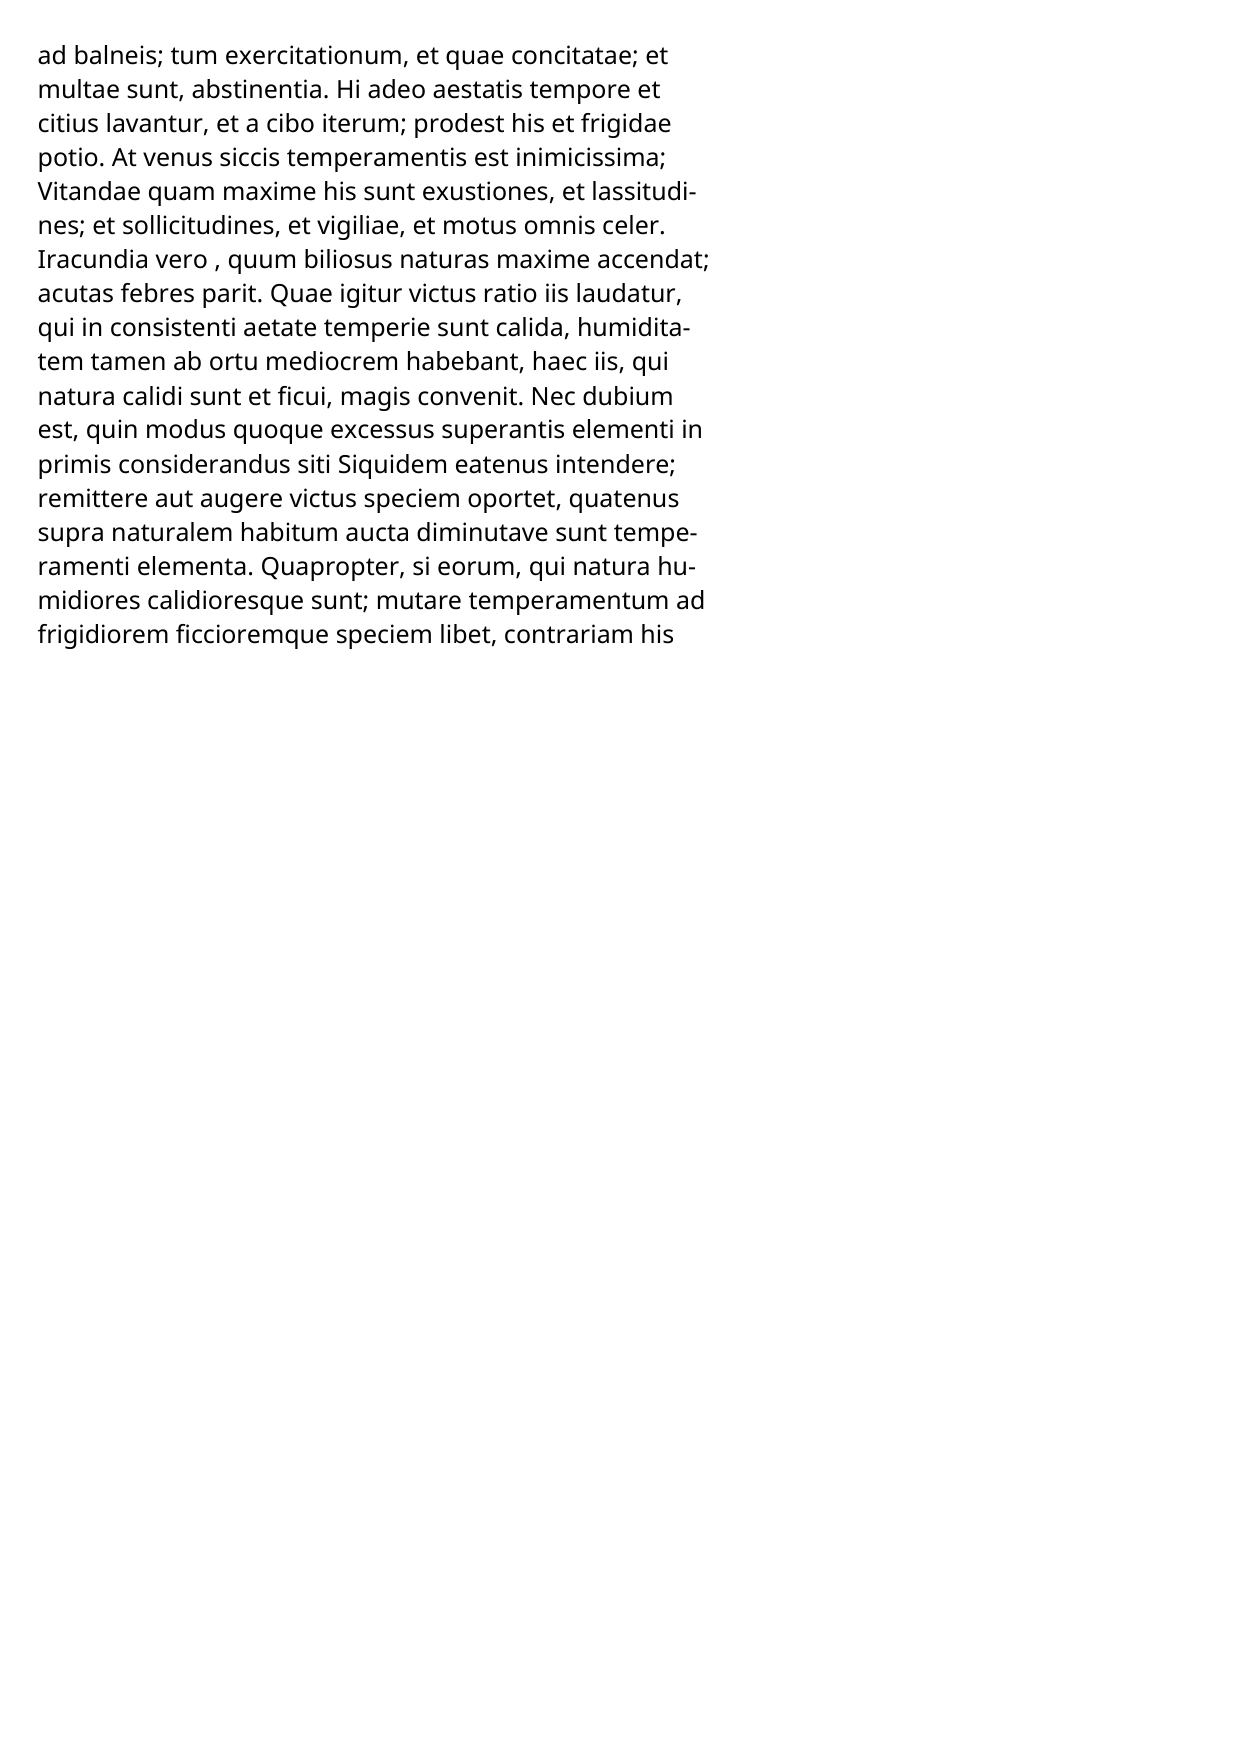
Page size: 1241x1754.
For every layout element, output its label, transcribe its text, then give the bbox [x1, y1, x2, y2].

text ad balneis; tum exercitationum, et quae concitatae; et multae sunt, abstinentia. Hi adeo aestatis tempore et citius lavantur, et a cibo iterum; prodest his et frigidae potio. At venus siccis temperamentis est inimicissima; Vitandae quam maxime his sunt exustiones, et lassitudi- nes; et sollicitudines, et vigiliae, et motus omnis celer. Iracundia vero , quum biliosus naturas maxime accendat; acutas febres parit. Quae igitur victus ratio iis laudatur, qui in consistenti aetate temperie sunt calida, humidita- tem tamen ab ortu mediocrem habebant, haec iis, qui natura calidi sunt et ficui, magis convenit. Nec dubium est, quin modus quoque excessus superantis elementi in primis considerandus siti Siquidem eatenus intendere; remittere aut augere victus speciem oportet, quatenus supra naturalem habitum aucta diminutave sunt tempe- ramenti elementa. Quapropter, si eorum, qui natura hu- midiores calidioresque sunt; mutare temperamentum ad frigidiorem ficcioremque speciem libet, contrariam his [37, 37, 1203, 651]
